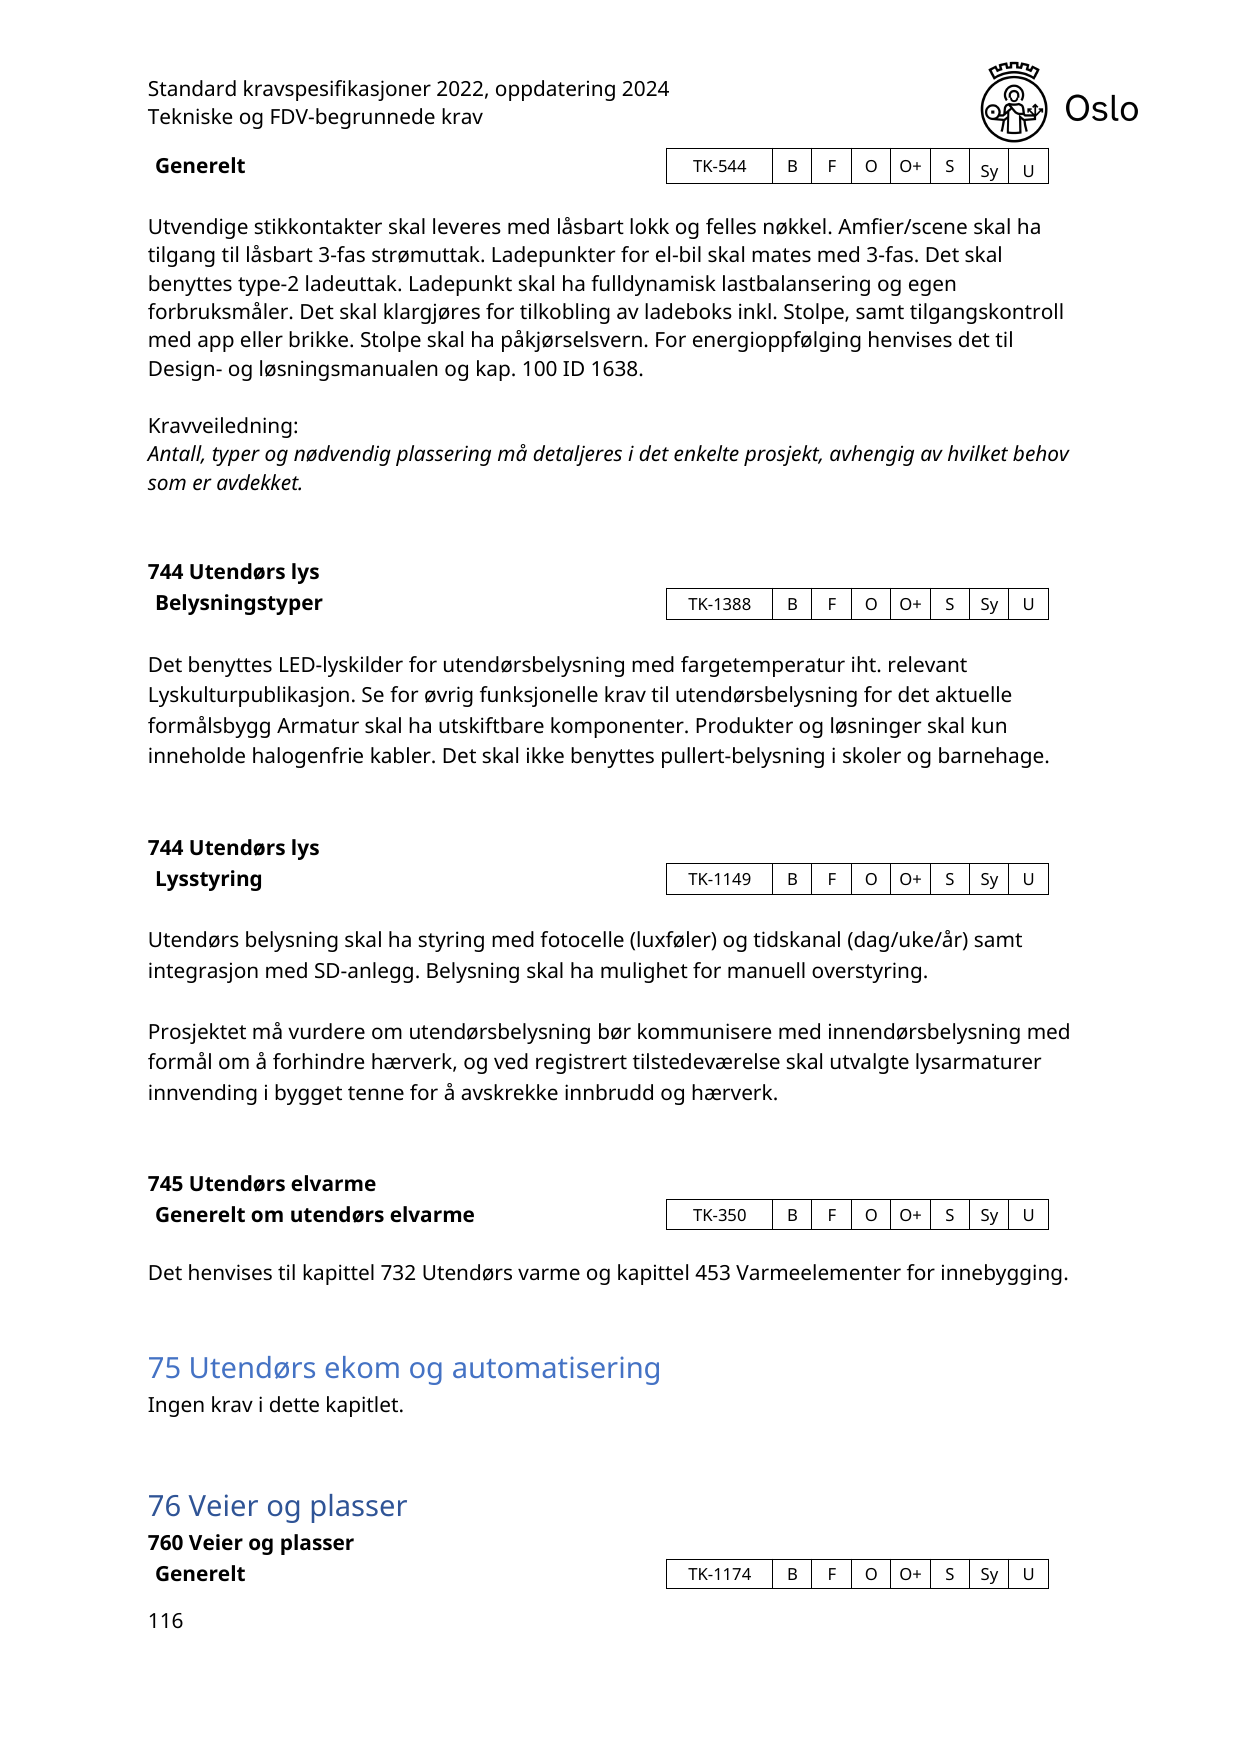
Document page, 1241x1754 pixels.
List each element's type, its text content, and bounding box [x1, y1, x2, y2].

table_header Sy [970, 1200, 1008, 1229]
table_header S [931, 149, 969, 182]
table_header Sy [970, 1560, 1008, 1588]
table_header F [812, 1200, 851, 1229]
table_header O+ [891, 1560, 930, 1588]
text Det henvises til kapittel 732 Utendørs varme og kapittel 453 Varmeelementer for innebygging. [148, 1258, 1093, 1287]
table_header F [812, 149, 851, 182]
table_header O [852, 864, 890, 894]
table_header TK-1149 [667, 864, 772, 894]
table_header O [852, 589, 890, 619]
table_header O+ [891, 149, 930, 182]
table_header U [1009, 1560, 1048, 1588]
table_header Sy [970, 864, 1008, 894]
table_header F [812, 589, 851, 619]
table_header S [931, 1200, 969, 1229]
table_header S [931, 1560, 969, 1588]
text Antall, typer og nødvendig plassering må detaljeres i det enkelte prosjekt, avhengig av hvilket behov som er avdekket. [148, 439, 1093, 496]
text Ingen krav i dette kapitlet. [148, 1390, 1093, 1419]
table_header B [773, 589, 811, 619]
table_header U [1009, 589, 1048, 619]
table_header Lysstyring [148, 863, 666, 894]
table_header Generelt [148, 148, 666, 182]
subtitle 75 Utendørs ekom og automatisering [148, 1348, 1093, 1387]
text 744 Utendørs lys [148, 833, 1093, 861]
subtitle 76 Veier og plasser [148, 1486, 1093, 1525]
text Prosjektet må vurdere om utendørsbelysning bør kommunisere med innendørsbelysning med formål om å forhindre hærverk, og ved registrert tilstedeværelse skal utvalgte lysarmaturer innvending i bygget tenne for å avskrekke innbrudd og hærverk. [148, 1017, 1093, 1106]
table_header F [812, 1560, 851, 1588]
table_header Generelt om utendørs elvarme [148, 1199, 666, 1229]
table_header O+ [891, 589, 930, 619]
table_header O [852, 1200, 890, 1229]
table_header O [852, 149, 890, 182]
table_header B [773, 864, 811, 894]
table_header TK-1174 [667, 1560, 772, 1588]
text 744 Utendørs lys [148, 557, 1093, 586]
table_header O+ [891, 864, 930, 894]
text Utendørs belysning skal ha styring med fotocelle (luxføler) og tidskanal (dag/uke/år) samt integrasjon med SD-anlegg. Belysning skal ha mulighet for manuell overstyring. [148, 926, 1093, 984]
table_header S [931, 589, 969, 619]
text 760 Veier og plasser [148, 1528, 1093, 1556]
table_header F [812, 864, 851, 894]
table_header O+ [891, 1200, 930, 1229]
table_header B [773, 1560, 811, 1588]
table_header TK-350 [667, 1200, 772, 1229]
table_header Sy [970, 589, 1008, 619]
table_header Sy [970, 149, 1008, 182]
table_header Generelt [148, 1559, 666, 1588]
table_header TK-544 [667, 149, 772, 182]
table_header Belysningstyper [148, 588, 666, 619]
text Utvendige stikkontakter skal leveres med låsbart lokk og felles nøkkel. Amfier/scene skal ha tilgang til låsbart 3-fas strømuttak. Ladepunkter for el-bil skal mates med 3-fas. Det skal benyttes type-2 ladeuttak. Ladepunkt skal ha fulldynamisk lastbalansering og egen forbruksmåler. Det skal klargjøres for tilkobling av ladeboks inkl. Stolpe, samt tilgangskontroll med app eller brikke. Stolpe skal ha påkjørselsvern. For energioppfølging henvises det til Design- og løsningsmanualen og kap. 100 ID 1638. [148, 212, 1093, 382]
table_header U [1009, 149, 1048, 182]
text Det benyttes LED-lyskilder for utendørsbelysning med fargetemperatur iht. relevant Lyskulturpublikasjon. Se for øvrig funksjonelle krav til utendørsbelysning for det aktuelle formålsbygg Armatur skal ha utskiftbare komponenter. Produkter og løsninger skal kun inneholde halogenfrie kabler. Det skal ikke benyttes pullert-belysning i skoler og barnehage. [148, 650, 1093, 770]
text 745 Utendørs elvarme [148, 1169, 1093, 1197]
table_header S [931, 864, 969, 894]
table_header B [773, 149, 811, 182]
table_header B [773, 1200, 811, 1229]
table_header U [1009, 864, 1048, 894]
table_header U [1009, 1200, 1048, 1229]
table_header TK-1388 [667, 589, 772, 619]
table_header O [852, 1560, 890, 1588]
text Kravveiledning: [148, 411, 1093, 439]
